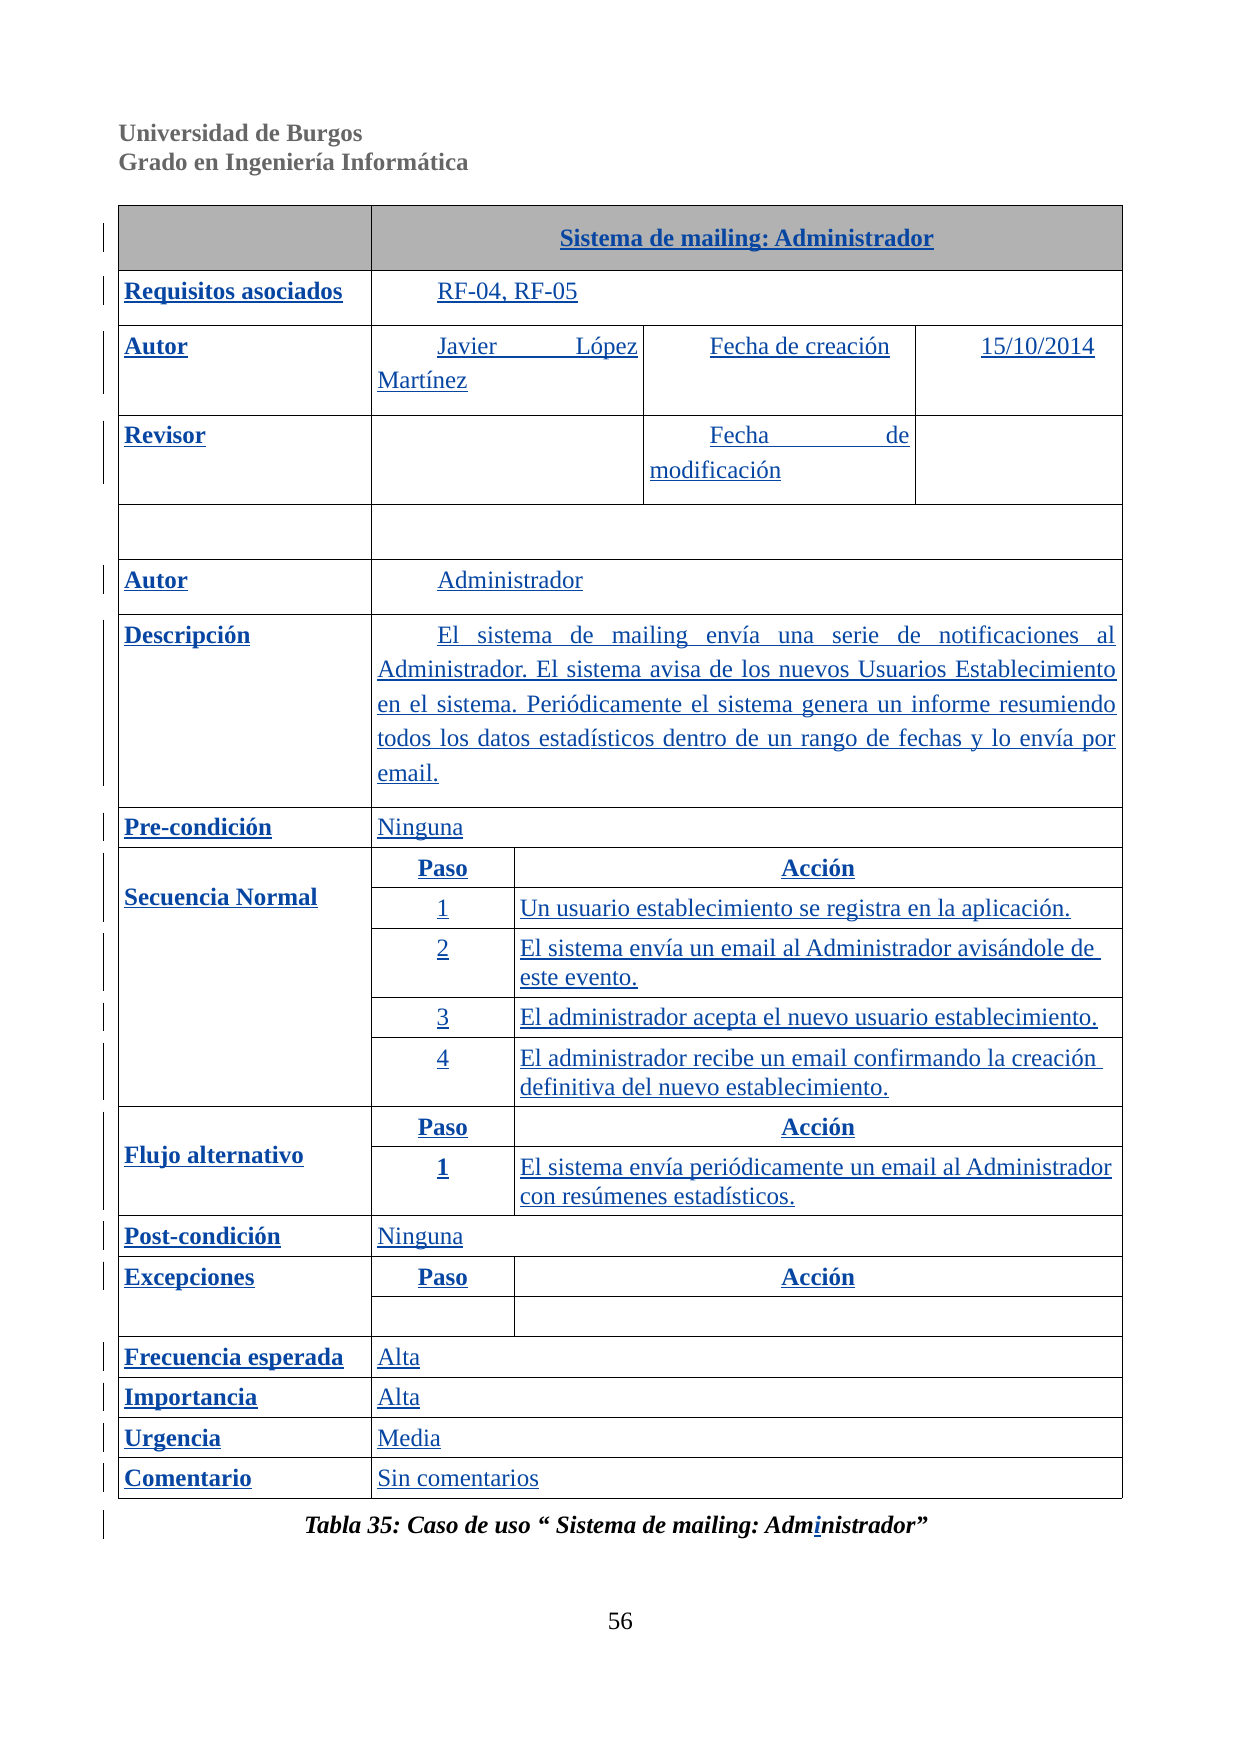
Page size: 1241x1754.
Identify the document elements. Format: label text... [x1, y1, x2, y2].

table_cell Frecuencia esperada [119, 1337, 371, 1377]
table_cell El sistema envía un email al Administrador avisándole de este evento. [515, 929, 1122, 997]
table_cell Administrador [372, 560, 1122, 614]
table_cell 3 [372, 998, 514, 1037]
table_cell Paso [372, 1257, 514, 1296]
table_cell Sin comentarios [372, 1458, 1122, 1498]
table_cell Alta [372, 1378, 1122, 1417]
table_cell Excepciones [119, 1257, 371, 1336]
table_cell Revisor [119, 416, 371, 504]
table_cell Javier López Martínez [372, 326, 643, 415]
table_cell [372, 1297, 514, 1336]
text Tabla 35: Caso de uso “ Sistema de mailing: Administrador” [118, 1510, 1122, 1539]
table_cell Ninguna [372, 808, 1122, 847]
table_cell 1 [372, 888, 514, 928]
table_cell Autor [119, 326, 371, 415]
table_cell Pre-condición [119, 808, 371, 847]
table_cell Requisitos asociados [119, 271, 371, 325]
table_cell Post-condición [119, 1216, 371, 1256]
table_cell [515, 1297, 1122, 1336]
table_cell Importancia [119, 1378, 371, 1417]
table_cell Paso [372, 848, 514, 887]
table_cell El administrador acepta el nuevo usuario establecimiento. [515, 998, 1122, 1037]
table_cell Alta [372, 1337, 1122, 1377]
table_cell Fecha de creación [644, 326, 915, 415]
table_cell Fecha de modificación [644, 416, 915, 504]
table_cell Acción [515, 1257, 1122, 1296]
table_header Sistema de mailing: Administrador [372, 206, 1122, 270]
table_cell [916, 416, 1122, 504]
table_cell [119, 505, 371, 559]
table_cell Paso [372, 1107, 514, 1146]
table_cell Un usuario establecimiento se registra en la aplicación. [515, 888, 1122, 928]
table_cell El sistema de mailing envía una serie de notificaciones al Administrador. El sistema avisa de los nuevos Usuarios Establecimiento en el sistema. Periódicamente el sistema genera un informe resumiendo todos los datos estadísticos dentro de un rango de fechas y lo envía por email. [372, 615, 1122, 807]
table_cell Autor [119, 560, 371, 614]
table_header [119, 206, 371, 270]
table_cell 2 [372, 929, 514, 997]
table_cell Acción [515, 848, 1122, 887]
table_cell 1 [372, 1147, 514, 1215]
table_cell [372, 505, 1122, 559]
table_cell Acción [515, 1107, 1122, 1146]
table_cell El sistema envía periódicamente un email al Administrador con resúmenes estadísticos. [515, 1147, 1122, 1215]
table_cell Flujo alternativo [119, 1107, 371, 1215]
table_cell RF-04, RF-05 [372, 271, 1122, 325]
table_cell Comentario [119, 1458, 371, 1498]
table_cell 4 [372, 1038, 514, 1106]
table_cell Urgencia [119, 1418, 371, 1457]
table_cell Descripción [119, 615, 371, 807]
table_cell 15/10/2014 [916, 326, 1122, 415]
table_cell [372, 416, 643, 504]
table_cell Media [372, 1418, 1122, 1457]
table_cell El administrador recibe un email confirmando la creación definitiva del nuevo establecimiento. [515, 1038, 1122, 1106]
table_cell Ninguna [372, 1216, 1122, 1256]
table_cell Secuencia Normal [119, 848, 371, 1106]
